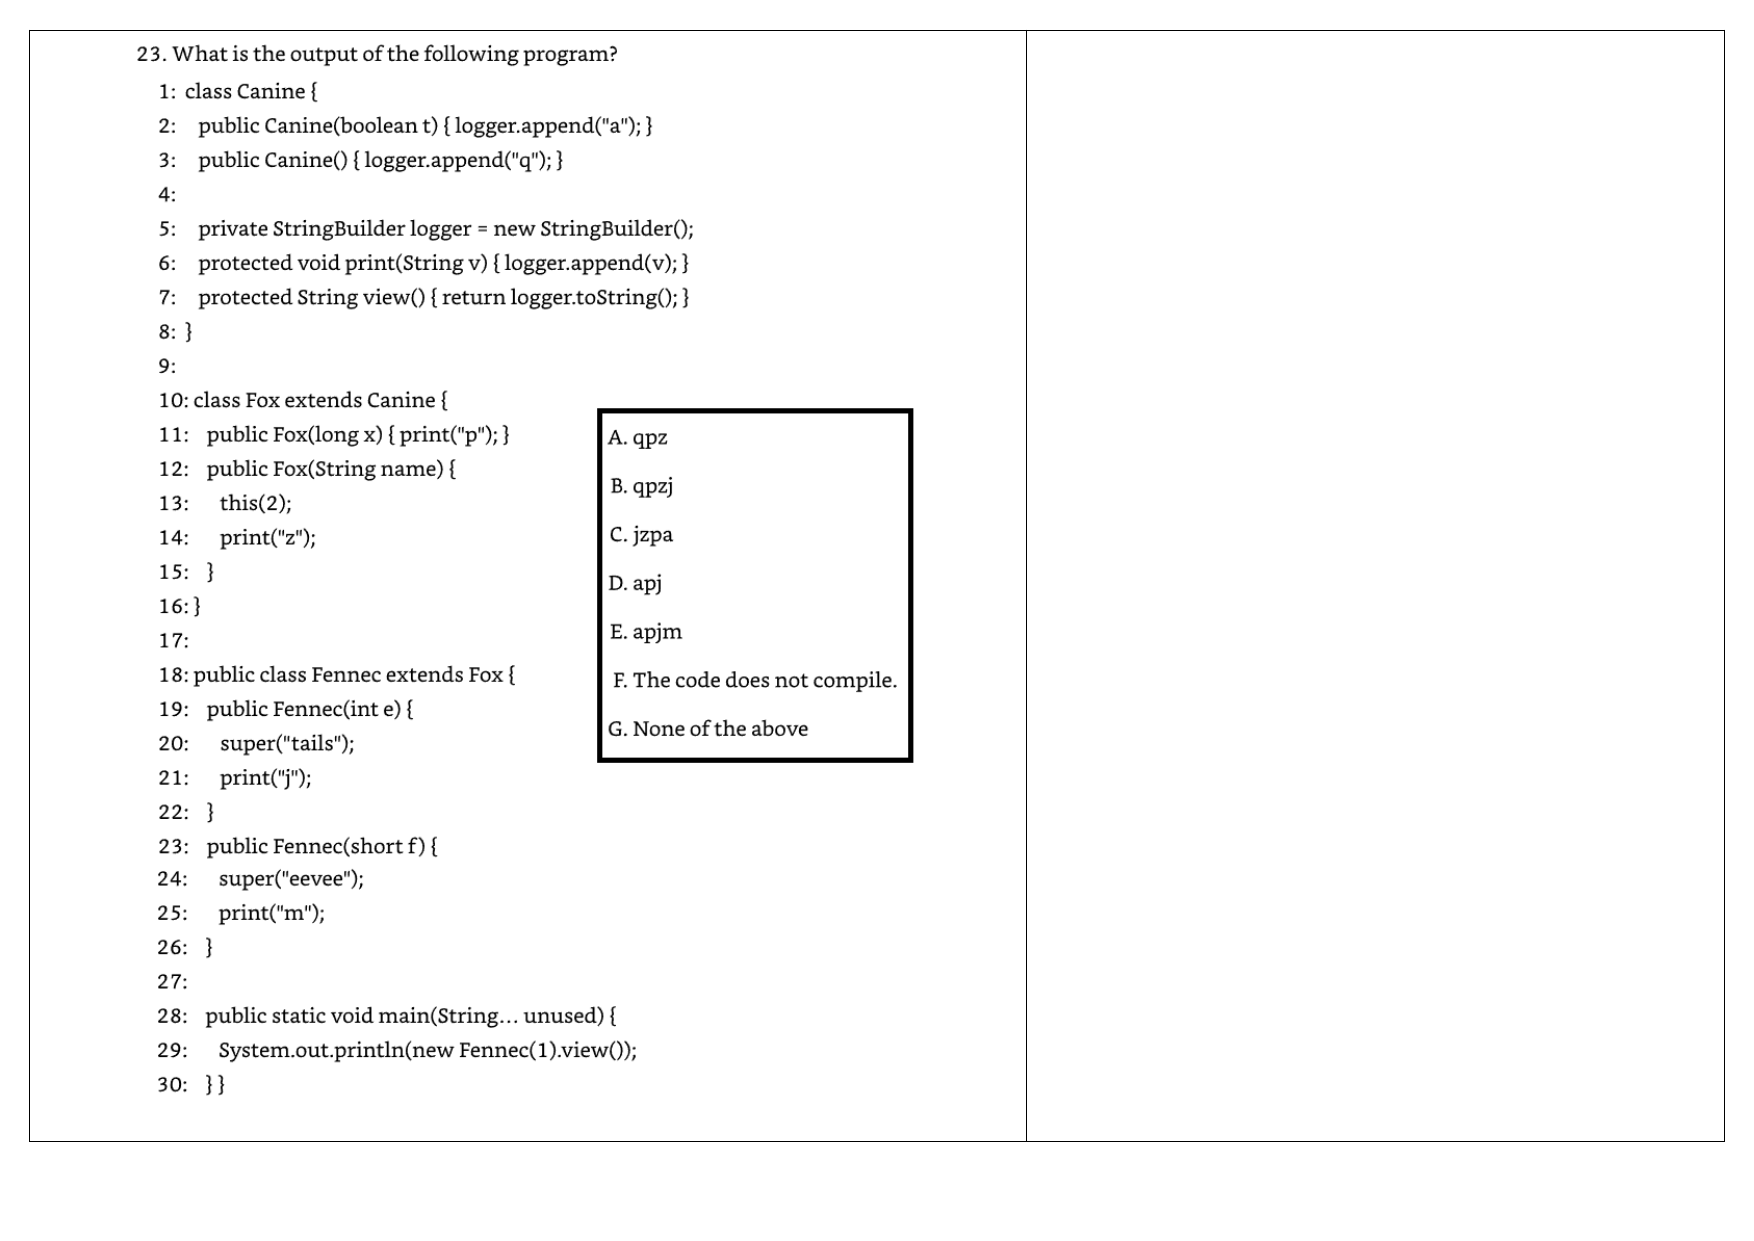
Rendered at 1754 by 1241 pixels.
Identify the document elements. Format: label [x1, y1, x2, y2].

table_cell [30, 31, 1026, 1141]
picture [127, 36, 929, 1106]
table_cell [1027, 31, 1724, 1141]
